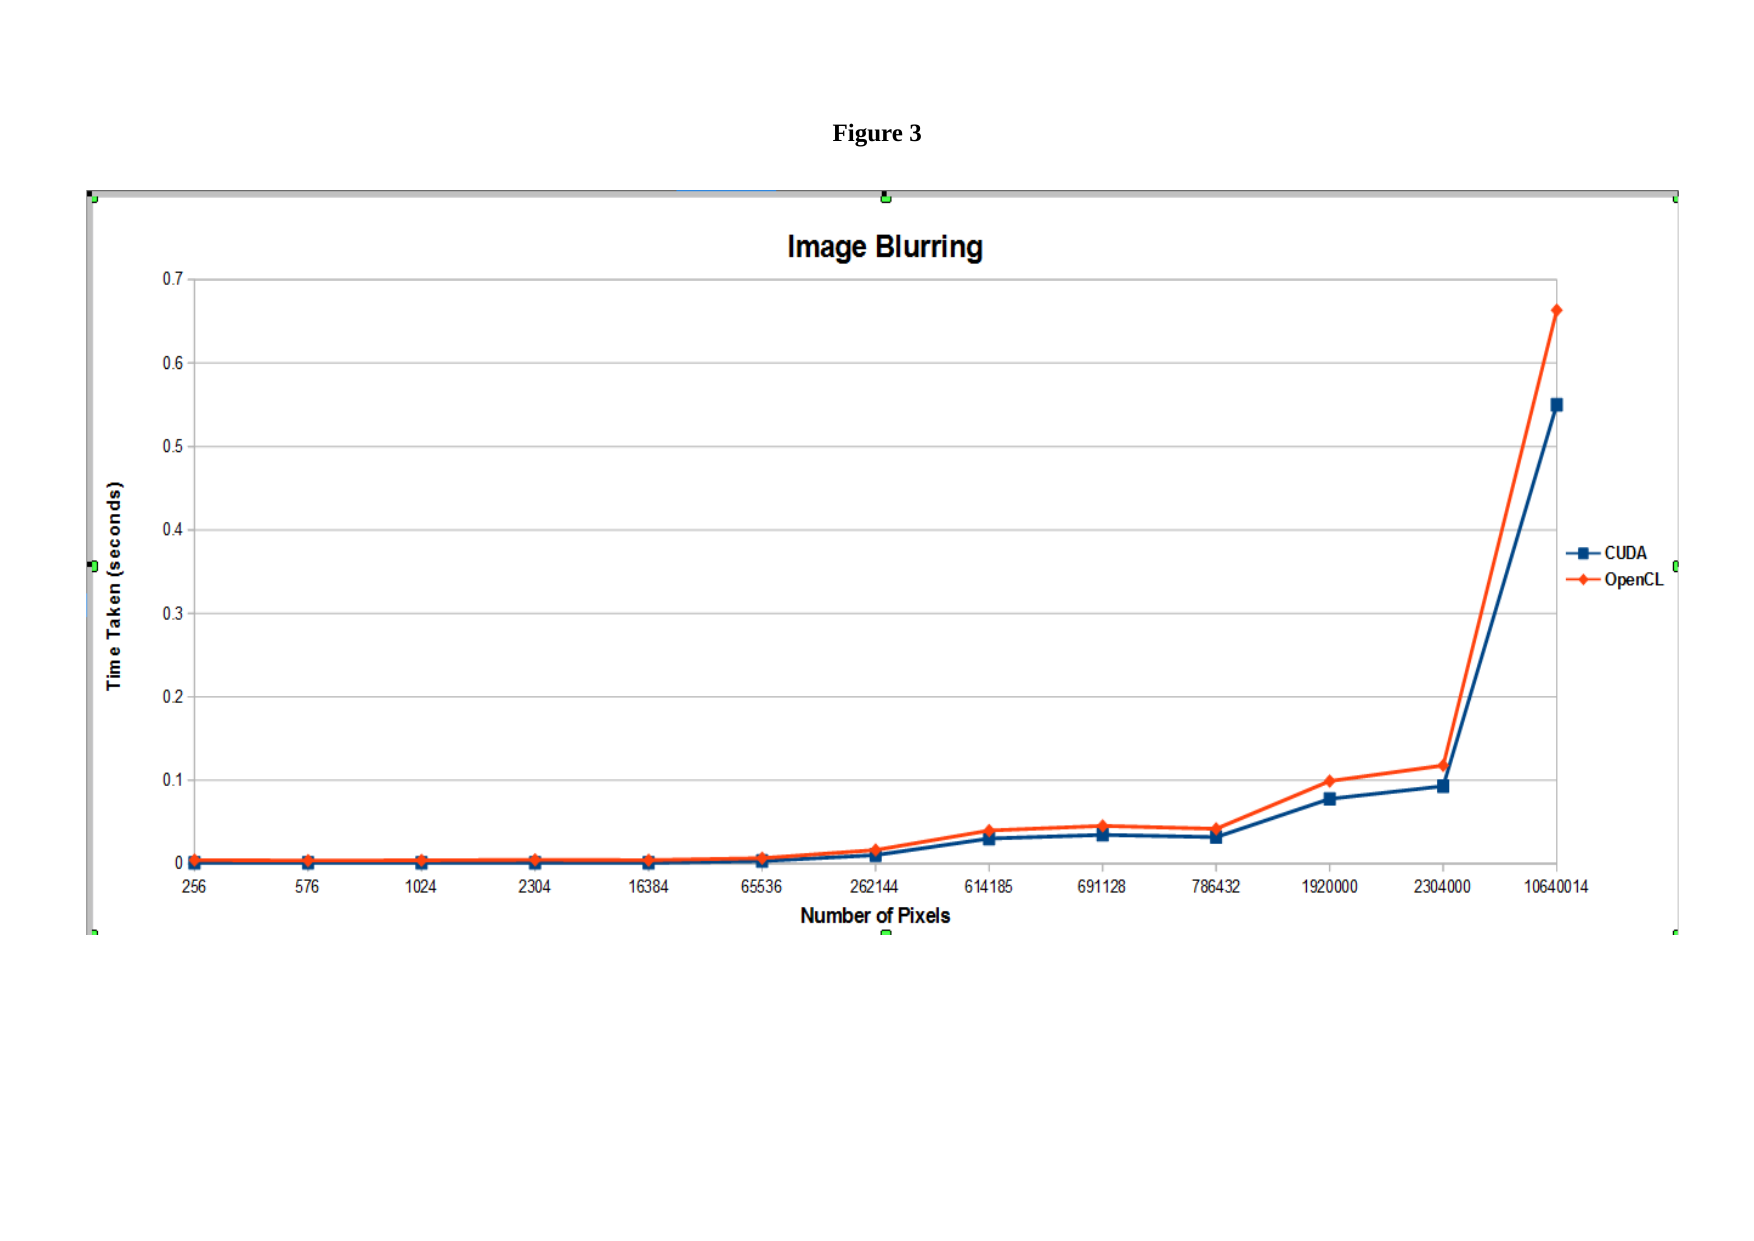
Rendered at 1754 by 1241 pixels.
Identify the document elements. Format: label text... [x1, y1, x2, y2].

text Figure 3 [118, 118, 1636, 147]
picture [86, 190, 1679, 935]
